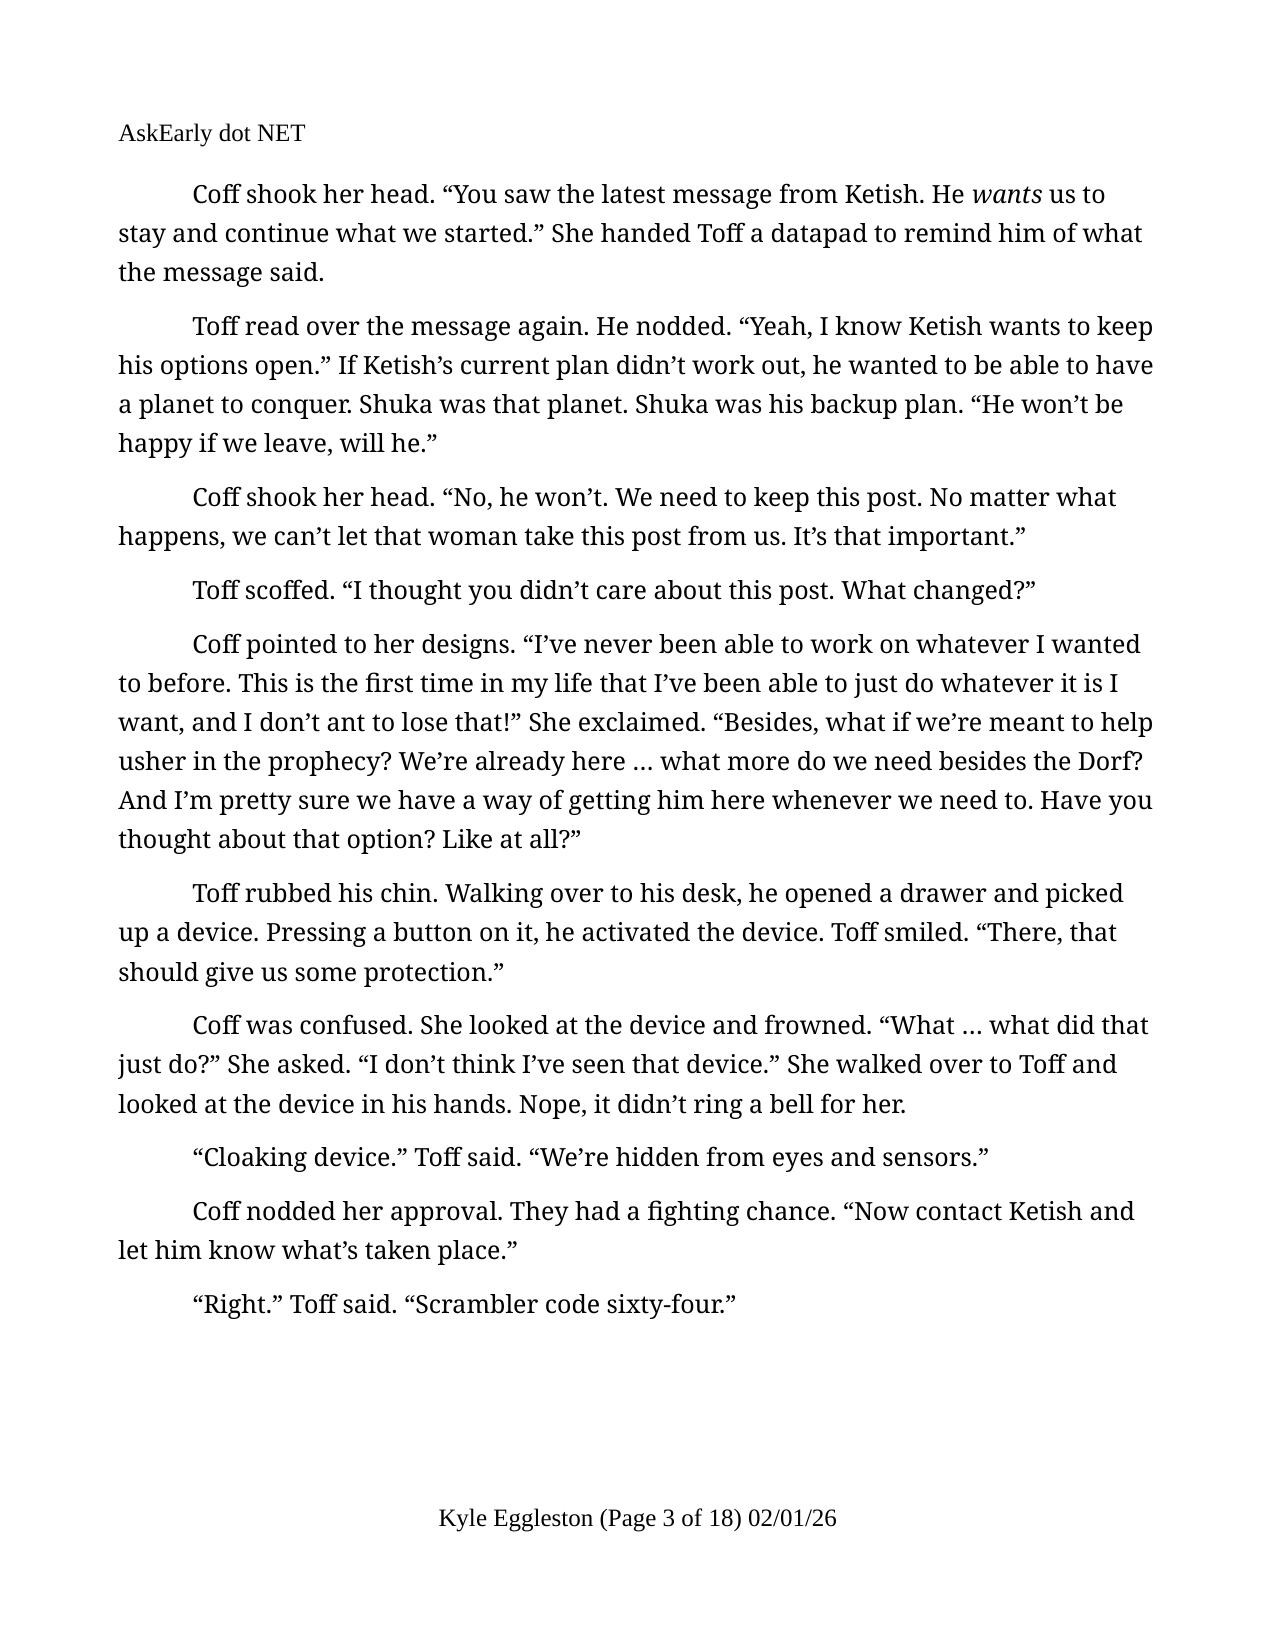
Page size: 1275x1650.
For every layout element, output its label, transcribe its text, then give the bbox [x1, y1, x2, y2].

text “Cloaking device.” Toff said. “We’re hidden from eyes and sensors.” [118, 1140, 1157, 1174]
text Coff shook her head. “You saw the latest message from Ketish. He wants us to stay and continue what we started.” She handed Toff a datapad to remind him of what the message said. [118, 176, 1157, 289]
text “Right.” Toff said. “Scrambler code sixty-four.” [118, 1287, 1157, 1321]
text Toff scoffed. “I thought you didn’t care about this post. What changed?” [118, 573, 1157, 607]
text Coff was confused. She looked at the device and frowned. “What … what did that just do?” She asked. “I don’t think I’ve seen that device.” She walked over to Toff and looked at the device in his hands. Nope, it didn’t ring a bell for her. [118, 1008, 1157, 1120]
text Coff nodded her approval. They had a fighting chance. “Now contact Ketish and let him know what’s taken place.” [118, 1194, 1157, 1267]
text Coff shook her head. “No, he won’t. We need to keep this post. No matter what happens, we can’t let that woman take this post from us. It’s that important.” [118, 480, 1157, 553]
text Toff read over the message again. He nodded. “Yeah, I know Ketish wants to keep his options open.” If Ketish’s current plan didn’t work out, he wanted to be able to have a planet to conquer. Shuka was that planet. Shuka was his backup plan. “He won’t be happy if we leave, will he.” [118, 308, 1157, 460]
text Toff rubbed his chin. Walking over to his desk, he opened a drawer and picked up a device. Pressing a button on it, he activated the device. Toff smiled. “There, that should give us some protection.” [118, 876, 1157, 988]
text Coff pointed to her designs. “I’ve never been able to work on whatever I wanted to before. This is the first time in my life that I’ve been able to just do whatever it is I want, and I don’t ant to lose that!” She exclaimed. “Besides, what if we’re meant to help usher in the prophecy? We’re already here … what more do we need besides the Dorf? And I’m pretty sure we have a way of getting him here whenever we need to. Have you thought about that option? Like at all?” [118, 626, 1157, 856]
